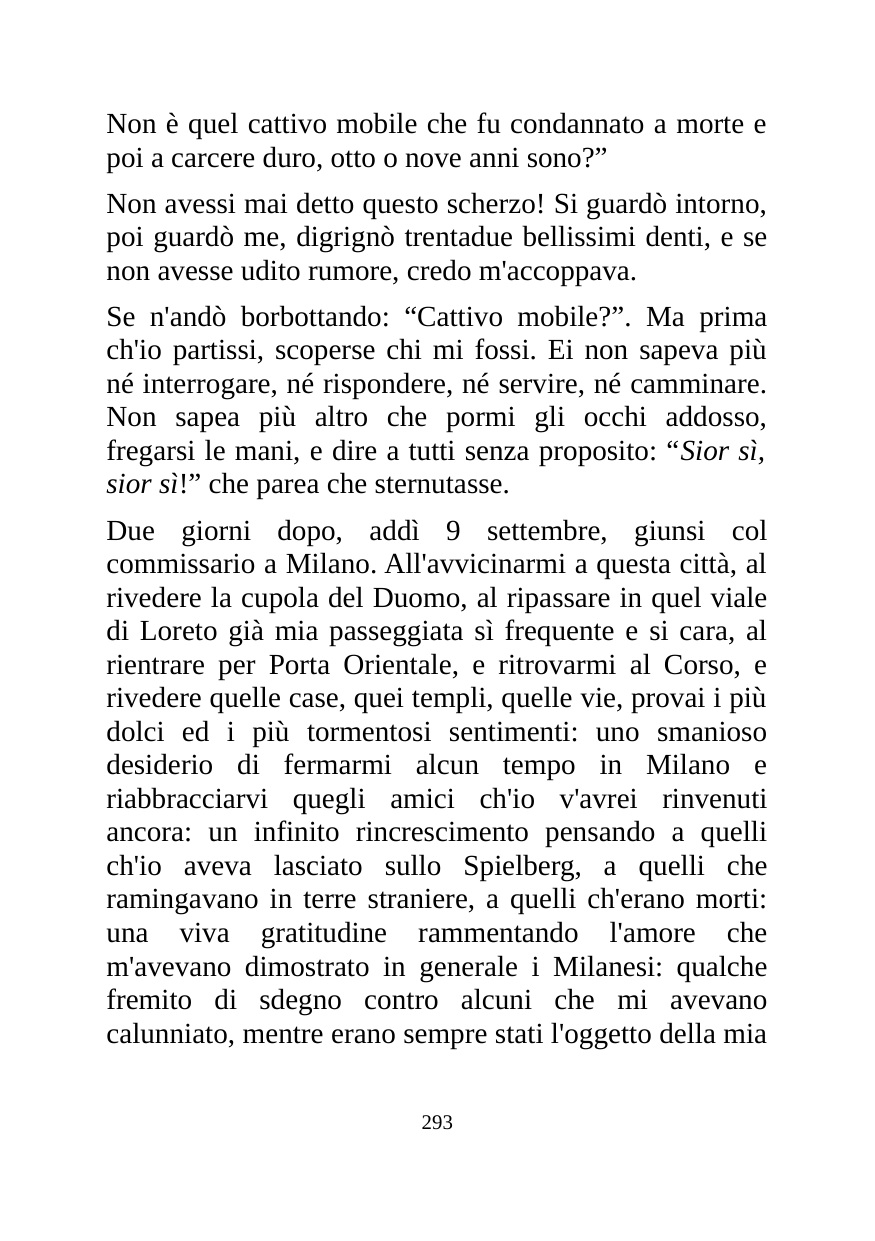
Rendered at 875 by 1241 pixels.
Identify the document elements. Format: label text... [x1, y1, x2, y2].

text Se n'andò borbottando: “Cattivo mobile?”. Ma prima ch'io partissi, scoperse chi mi fossi. Ei non sapeva più né interrogare, né rispondere, né servire, né camminare. Non sapea più altro che pormi gli occhi addosso, fregarsi le mani, e dire a tutti senza proposito: “Sior sì, sior sì!” che parea che sternutasse. [106, 299, 768, 500]
text Non è quel cattivo mobile che fu condannato a morte e poi a carcere duro, otto o nove anni sono?” [106, 106, 768, 173]
text Due giorni dopo, addì 9 settembre, giunsi col commissario a Milano. All'avvicinarmi a questa città, al rivedere la cupola del Duomo, al ripassare in quel viale di Loreto già mia passeggiata sì frequente e si cara, al rientrare per Porta Orientale, e ritrovarmi al Corso, e rivedere quelle case, quei templi, quelle vie, provai i più dolci ed i più tormentosi sentimenti: uno smanioso desiderio di fermarmi alcun tempo in Milano e riabbracciarvi quegli amici ch'io v'avrei rinvenuti ancora: un infinito rincrescimento pensando a quelli ch'io aveva lasciato sullo Spielberg, a quelli che ramingavano in terre straniere, a quelli ch'erano morti: una viva gratitudine rammentando l'amore che m'avevano dimostrato in generale i Milanesi: qualche fremito di sdegno contro alcuni che mi avevano calunniato, mentre erano sempre stati l'oggetto della mia [106, 513, 768, 1049]
text Non avessi mai detto questo scherzo! Si guardò intorno, poi guardò me, digrignò trentadue bellissimi denti, e se non avesse udito rumore, credo m'accoppava. [106, 186, 768, 286]
